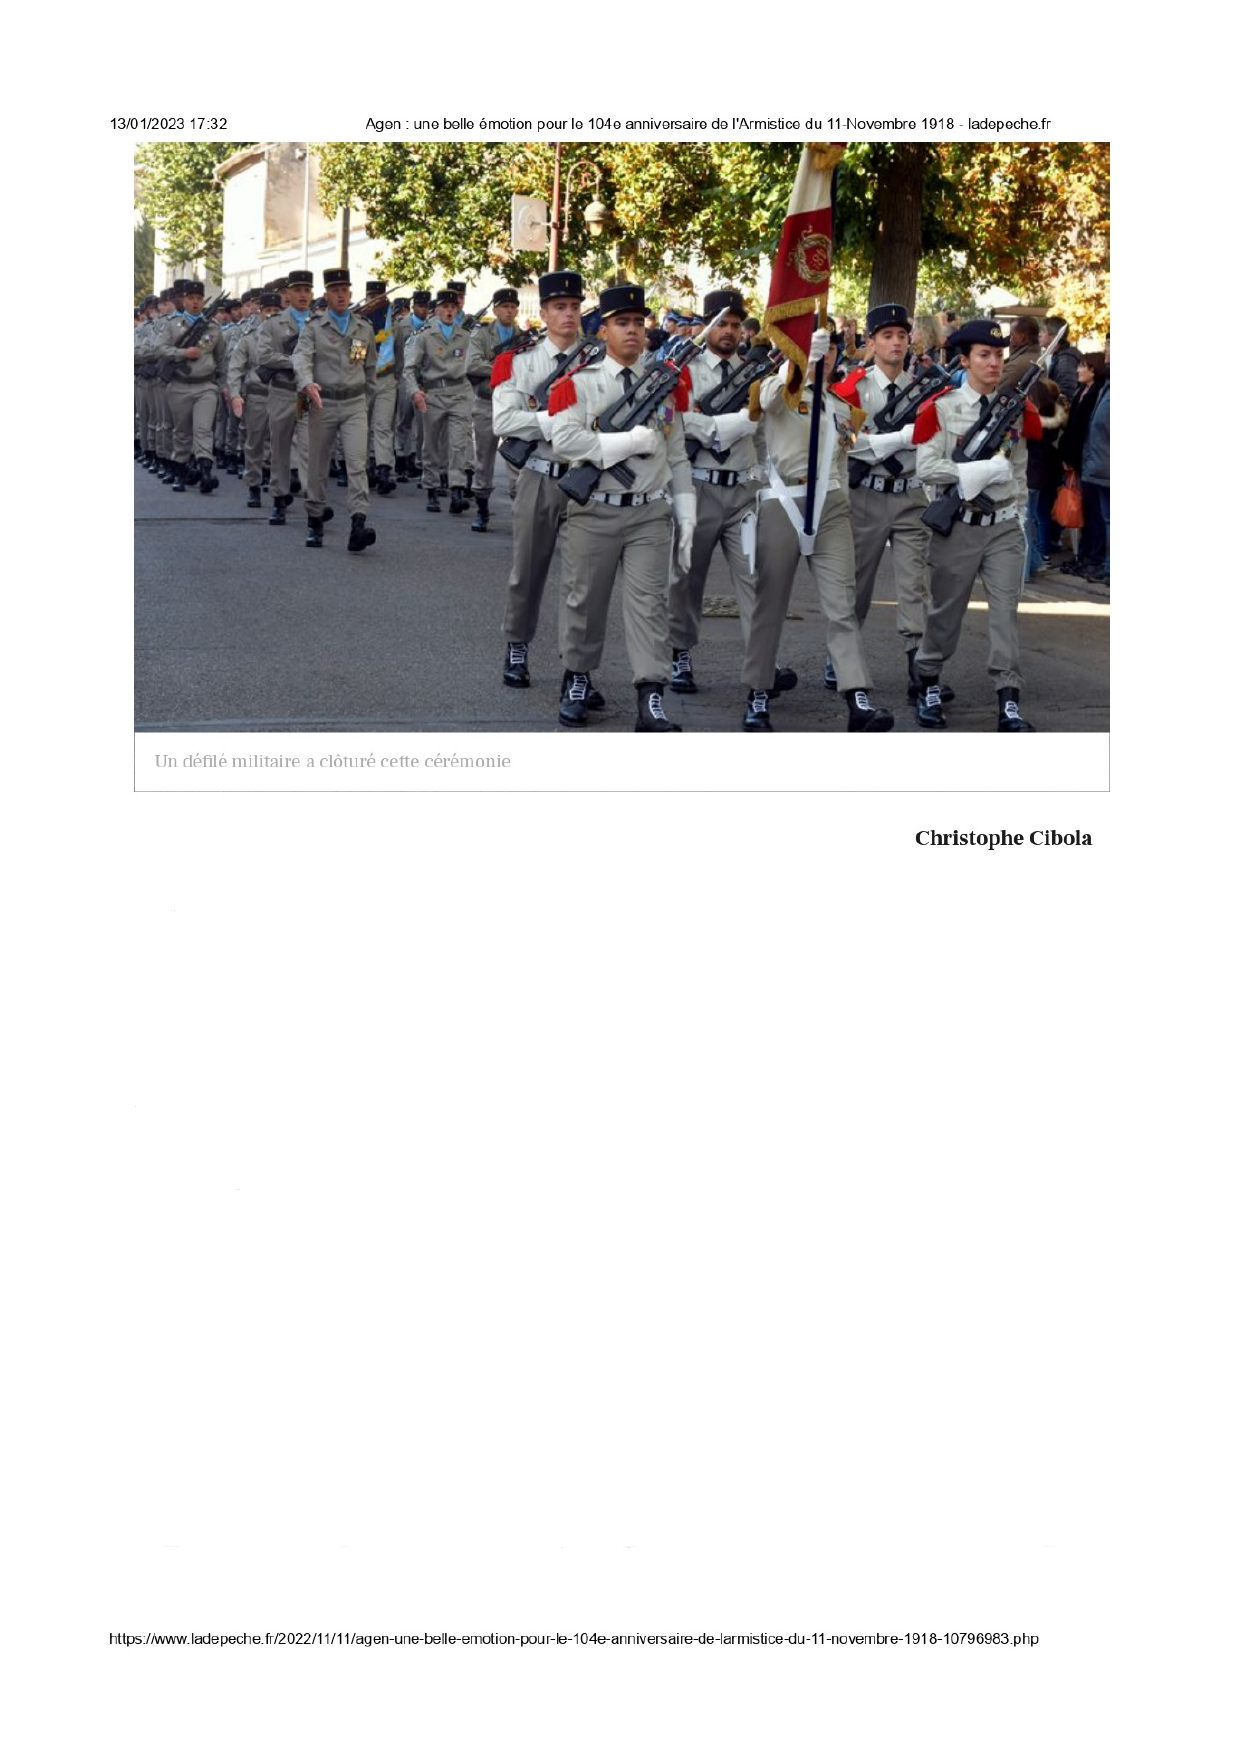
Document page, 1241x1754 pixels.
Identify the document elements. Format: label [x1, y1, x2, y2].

picture [59, 87, 1182, 1675]
